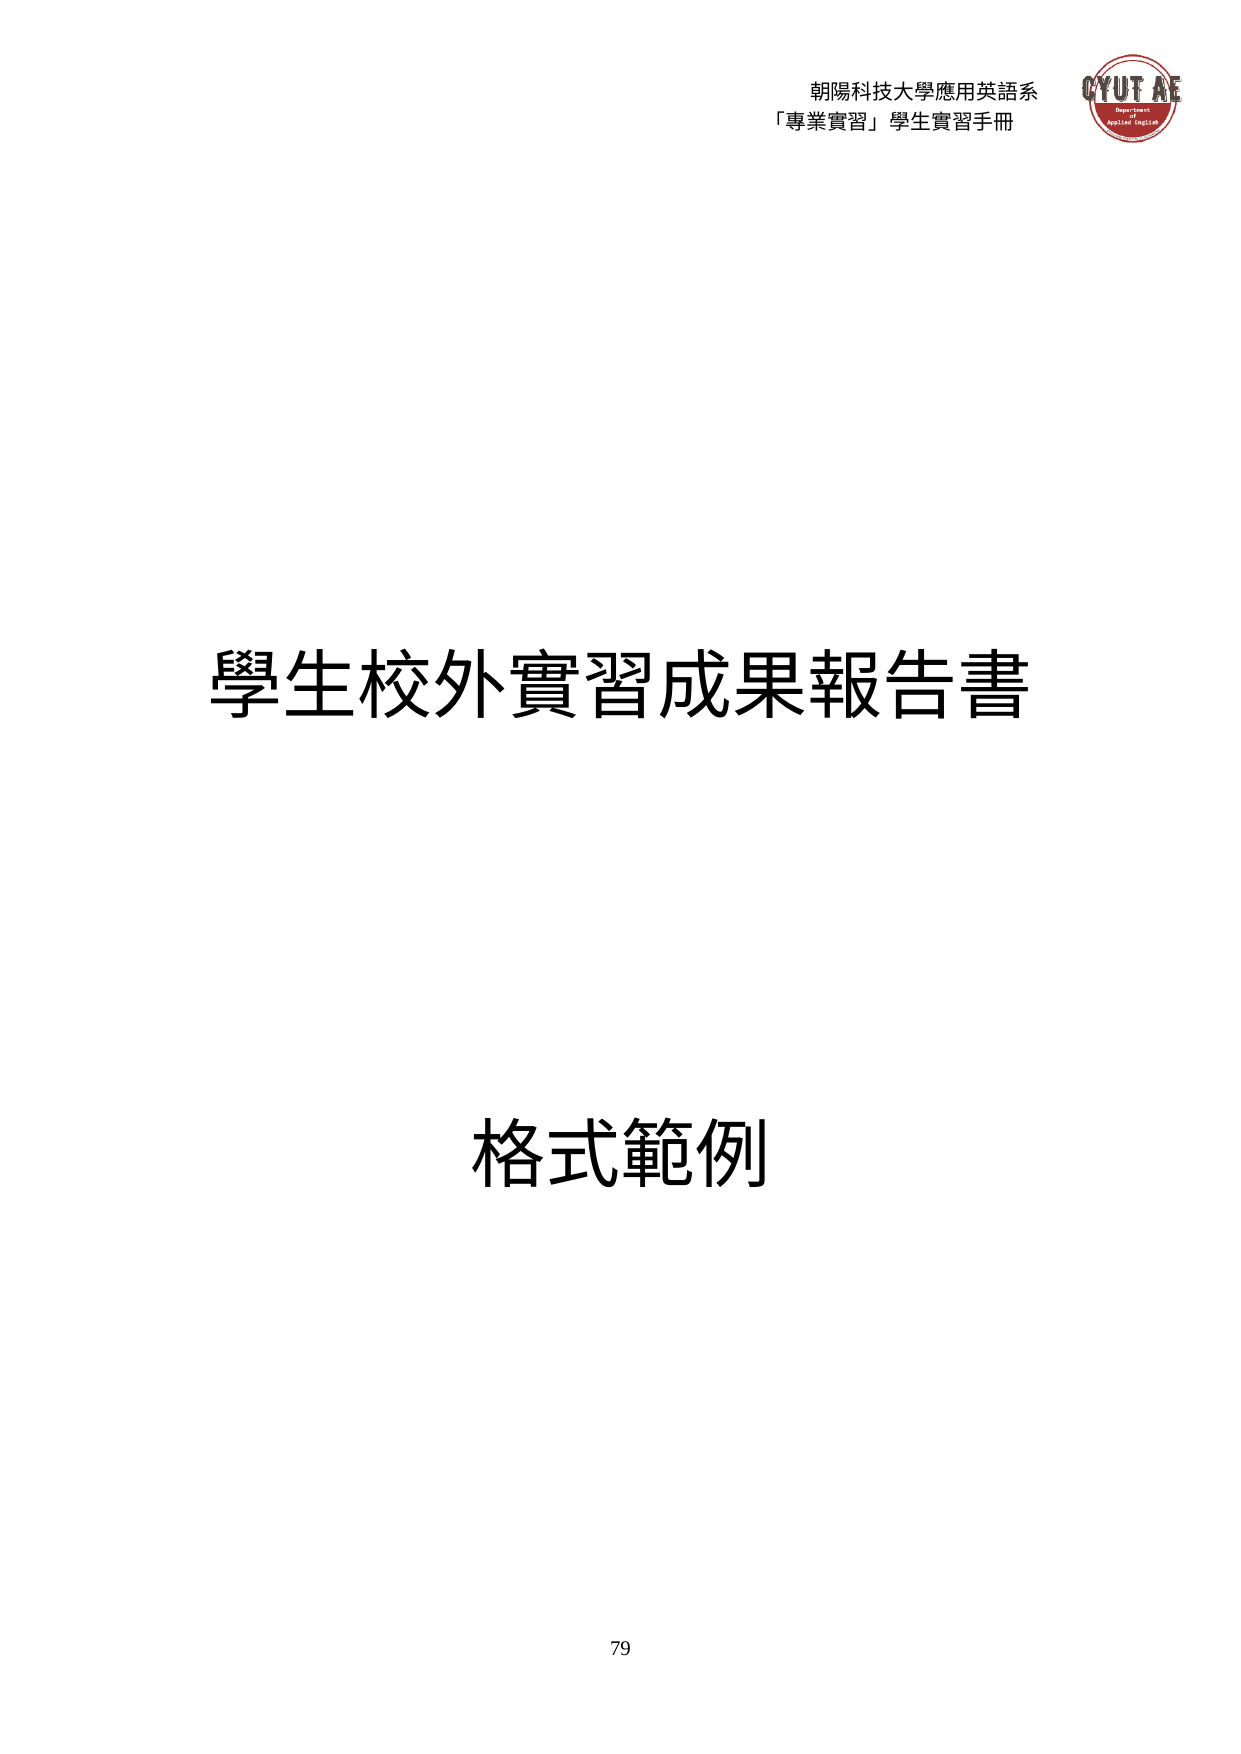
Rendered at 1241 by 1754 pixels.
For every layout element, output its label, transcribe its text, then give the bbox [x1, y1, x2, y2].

subtitle 學生校外實習成果報告書 格式範例 [118, 607, 1122, 1201]
